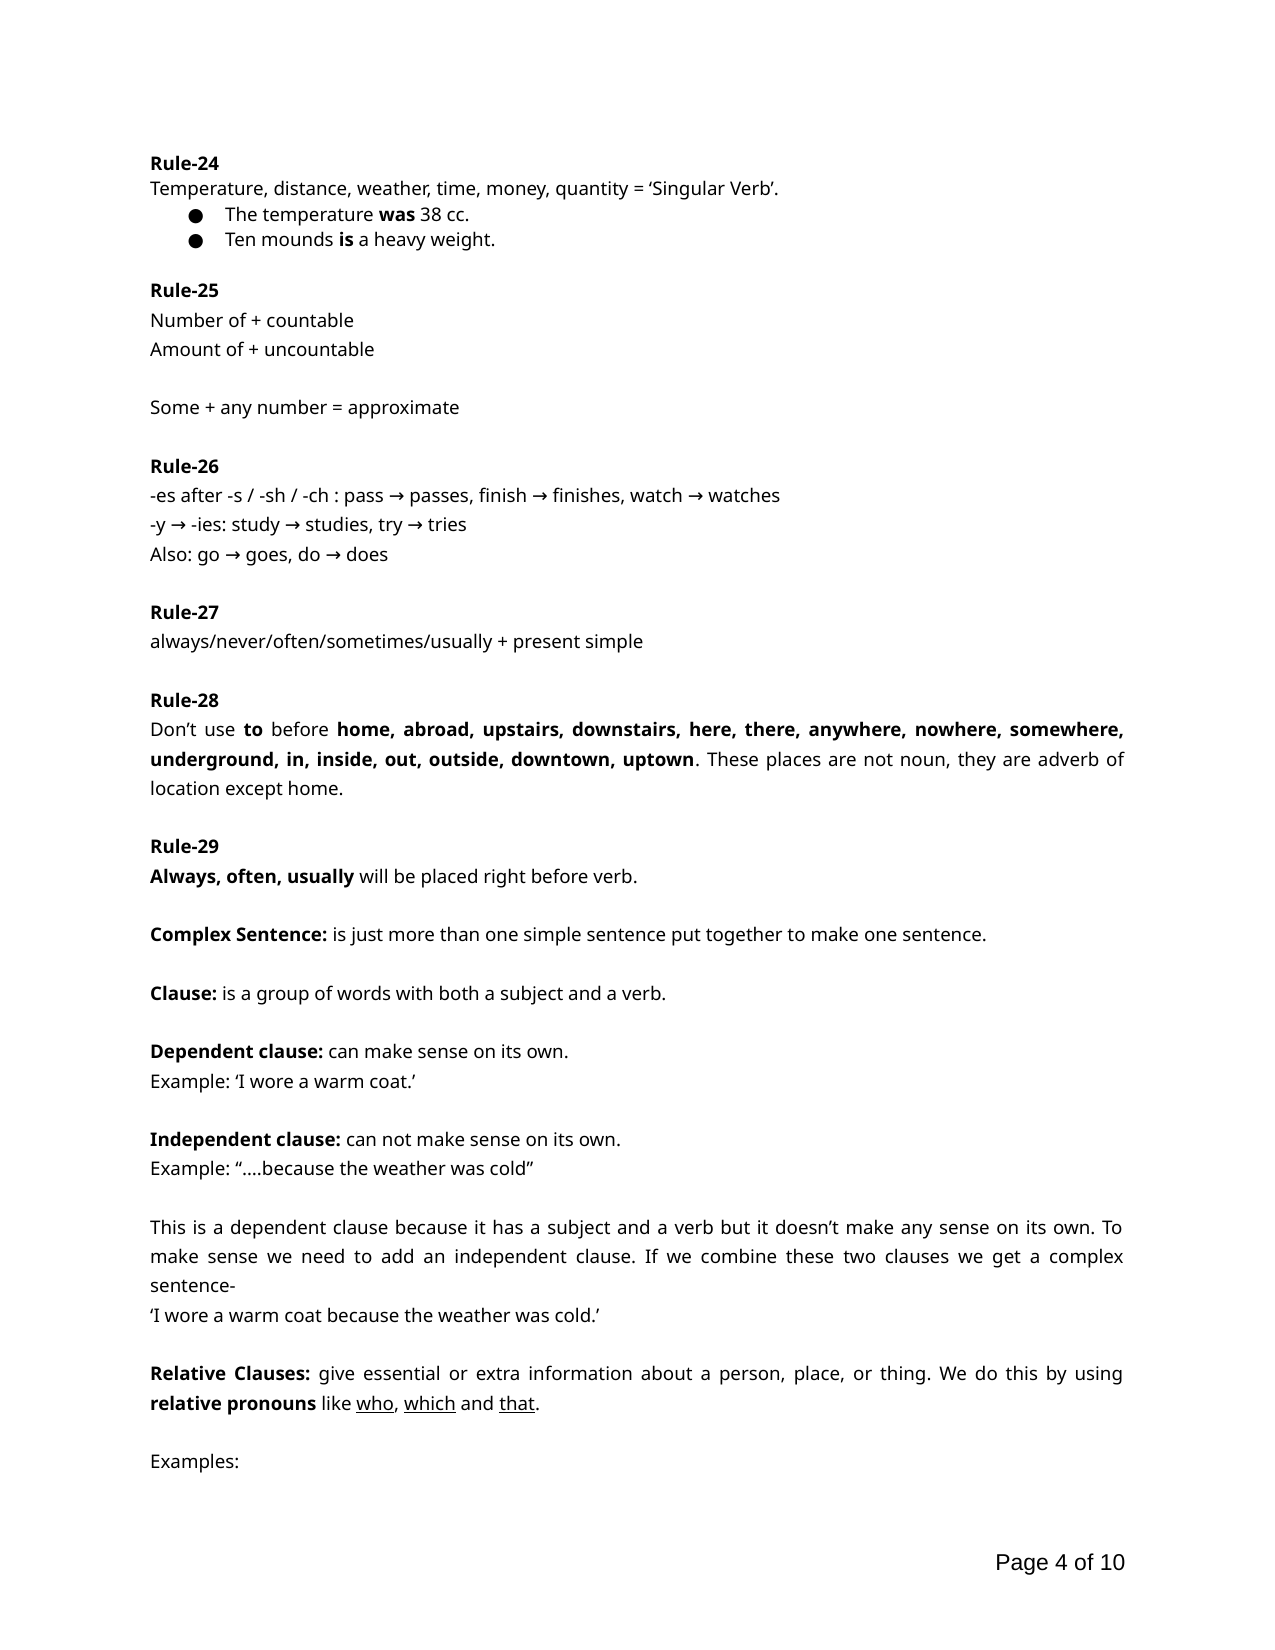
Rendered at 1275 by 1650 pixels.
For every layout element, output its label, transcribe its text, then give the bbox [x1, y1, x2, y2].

text always/never/often/sometimes/usually + present simple [150, 629, 1125, 654]
text Also: go → goes, do → does [150, 541, 1125, 567]
text Clause: is a group of words with both a subject and a verb. [150, 980, 1125, 1006]
text Example: “….because the weather was cold” [150, 1156, 1125, 1181]
text Example: ‘I wore a warm coat.’ [150, 1068, 1125, 1093]
text Rule-28 [150, 687, 1125, 713]
text Rule-29 [150, 834, 1125, 859]
text Independent clause: can not make sense on its own. [150, 1126, 1125, 1152]
text -y → -ies: study → studies, try → tries [150, 512, 1125, 537]
text Amount of + uncountable [150, 336, 1125, 362]
text Rule-25 [150, 278, 1125, 303]
list The temperature was 38 cc. [187, 201, 1125, 227]
text This is a dependent clause because it has a subject and a verb but it doesn’t make any sense on its own. To make sense we need to add an independent clause. If we combine these two clauses we get a complex sentence- [150, 1214, 1125, 1298]
text Relative Clauses: give essential or extra information about a person, place, or thing. We do this by using relative pronouns like who, which and that. [150, 1361, 1125, 1415]
text Dependent clause: can make sense on its own. [150, 1039, 1125, 1064]
text Rule-27 [150, 599, 1125, 625]
text Some + any number = approximate [150, 395, 1125, 420]
text Temperature, distance, weather, time, money, quantity = ‘Singular Verb’. [150, 176, 1125, 201]
text Examples: [150, 1448, 1125, 1474]
text Complex Sentence: is just more than one simple sentence put together to make one sentence. [150, 922, 1125, 947]
list Ten mounds is a heavy weight. [187, 227, 1125, 252]
text Rule-24 [150, 150, 1125, 176]
text -es after -s / -sh / -ch : pass → passes, finish → finishes, watch → watches [150, 482, 1125, 508]
text Don’t use to before home, abroad, upstairs, downstairs, here, there, anywhere, nowhere, somewhere, underground, in, inside, out, outside, downtown, uptown. These places are not noun, they are adverb of location except home. [150, 717, 1125, 801]
text Always, often, usually will be placed right before verb. [150, 863, 1125, 888]
text Rule-26 [150, 453, 1125, 479]
text ‘I wore a warm coat because the weather was cold.’ [150, 1302, 1125, 1328]
text Number of + countable [150, 307, 1125, 332]
